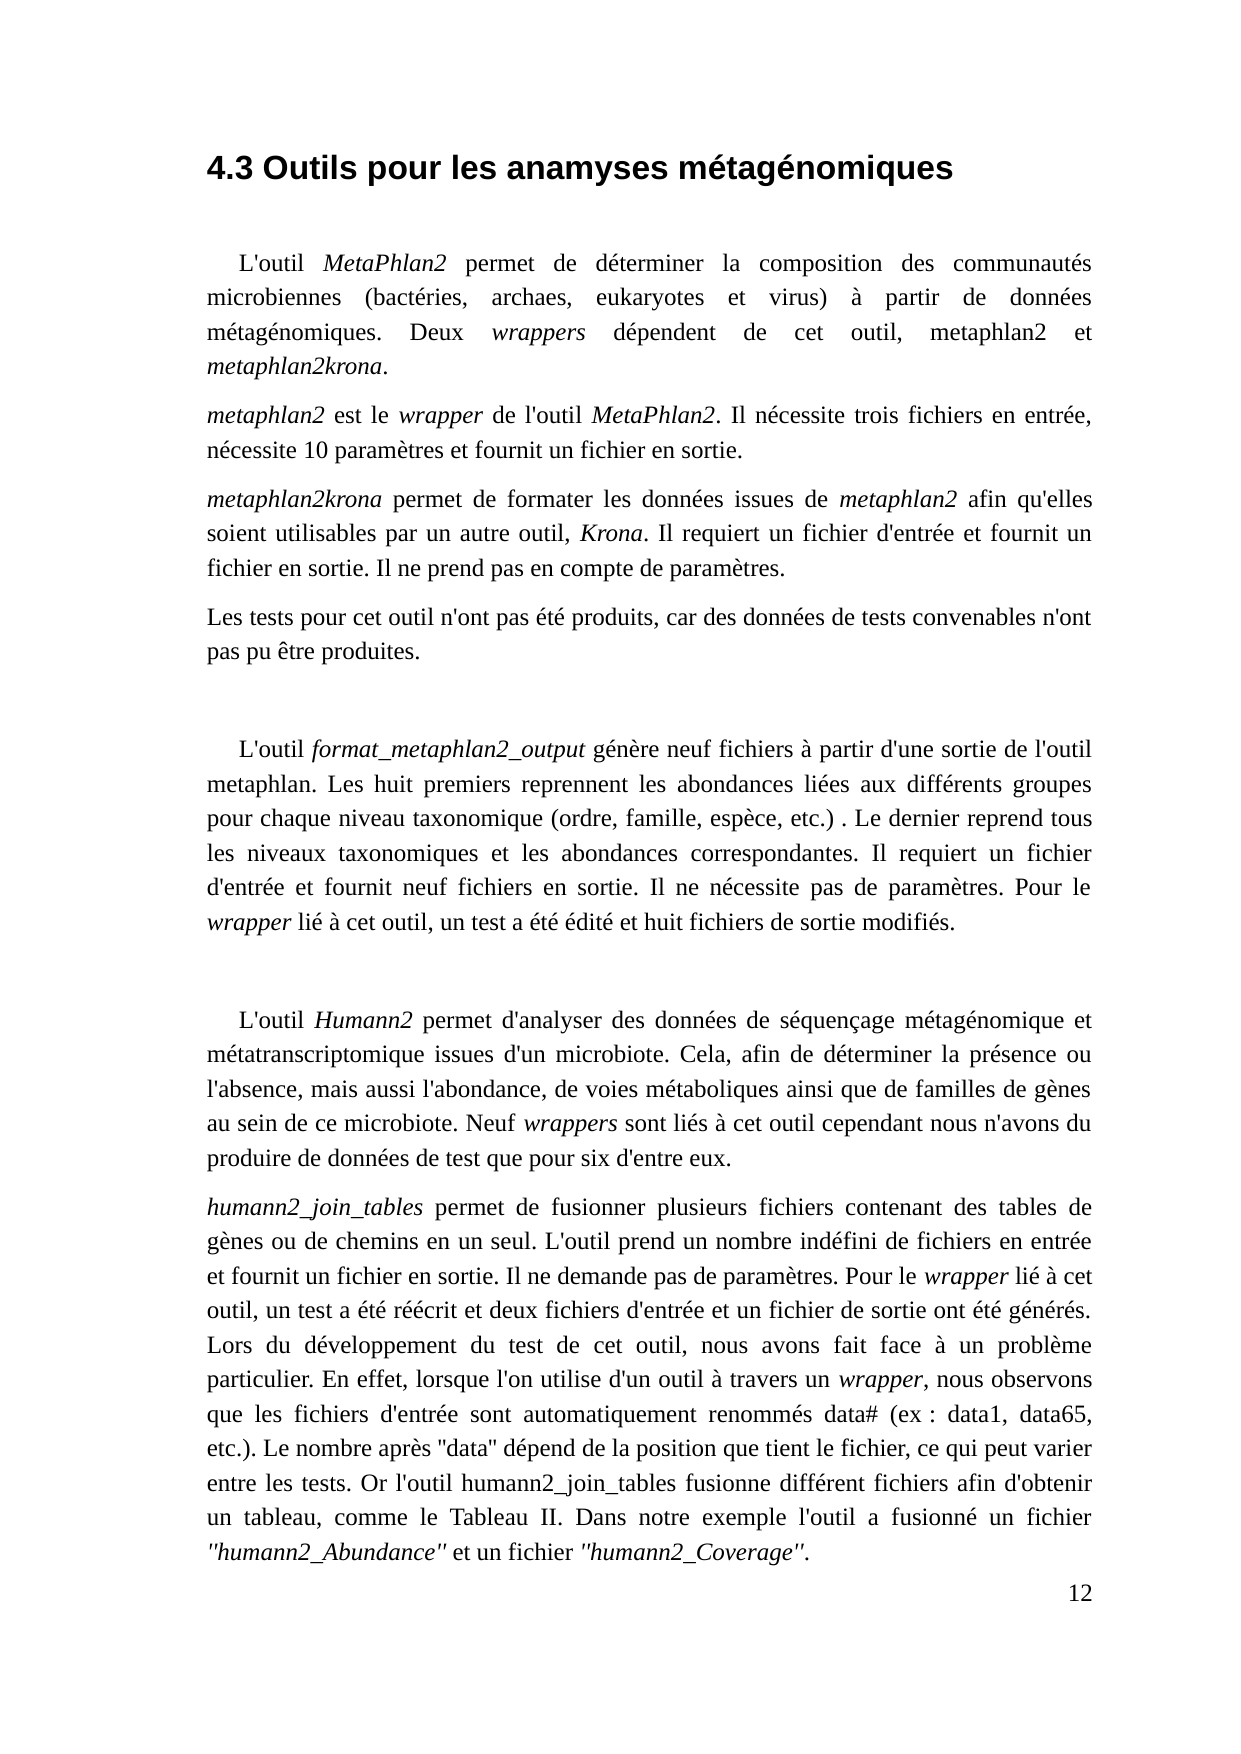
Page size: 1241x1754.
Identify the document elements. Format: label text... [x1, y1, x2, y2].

text L'outil MetaPhlan2 permet de déterminer la composition des communautés microbiennes (bactéries, archaes, eukaryotes et virus) à partir de données métagénomiques. Deux wrappers dépendent de cet outil, metaphlan2 et metaphlan2krona. [207, 248, 1093, 380]
text L'outil Humann2 permet d'analyser des données de séquençage métagénomique et métatranscriptomique issues d'un microbiote. Cela, afin de déterminer la présence ou l'absence, mais aussi l'abondance, de voies métaboliques ainsi que de familles de gènes au sein de ce microbiote. Neuf wrappers sont liés à cet outil cependant nous n'avons du produire de données de test que pour six d'entre eux. [207, 1005, 1093, 1172]
text metaphlan2 est le wrapper de l'outil MetaPhlan2. Il nécessite trois fichiers en entrée, nécessite 10 paramètres et fournit un fichier en sortie. [207, 400, 1093, 463]
text humann2_join_tables permet de fusionner plusieurs fichiers contenant des tables de gènes ou de chemins en un seul. L'outil prend un nombre indéfini de fichiers en entrée et fournit un fichier en sortie. Il ne demande pas de paramètres. Pour le wrapper lié à cet outil, un test a été réécrit et deux fichiers d'entrée et un fichier de sortie ont été générés. Lors du développement du test de cet outil, nous avons fait face à un problème particulier. En effet, lorsque l'on utilise d'un outil à travers un wrapper, nous observons que les fichiers d'entrée sont automatiquement renommés data# (ex : data1, data65, etc.). Le nombre après ''data'' dépend de la position que tient le fichier, ce qui peut varier entre les tests. Or l'outil humann2_join_tables fusionne différent fichiers afin d'obtenir un tableau, comme le Tableau II. Dans notre exemple l'outil a fusionné un fichier ''humann2_Abundance'' et un fichier ''humann2_Coverage''. [207, 1192, 1093, 1566]
text metaphlan2krona permet de formater les données issues de metaphlan2 afin qu'elles soient utilisables par un autre outil, Krona. Il requiert un fichier d'entrée et fournit un fichier en sortie. Il ne prend pas en compte de paramètres. [207, 484, 1093, 582]
subtitle 4.3 Outils pour les anamyses métagénomiques [207, 148, 1093, 186]
text Les tests pour cet outil n'ont pas été produits, car des données de tests convenables n'ont pas pu être produites. [207, 602, 1093, 665]
text L'outil format_metaphlan2_output génère neuf fichiers à partir d'une sortie de l'outil metaphlan. Les huit premiers reprennent les abondances liées aux différents groupes pour chaque niveau taxonomique (ordre, famille, espèce, etc.) . Le dernier reprend tous les niveaux taxonomiques et les abondances correspondantes. Il requiert un fichier d'entrée et fournit neuf fichiers en sortie. Il ne nécessite pas de paramètres. Pour le wrapper lié à cet outil, un test a été édité et huit fichiers de sortie modifiés. [207, 734, 1093, 936]
